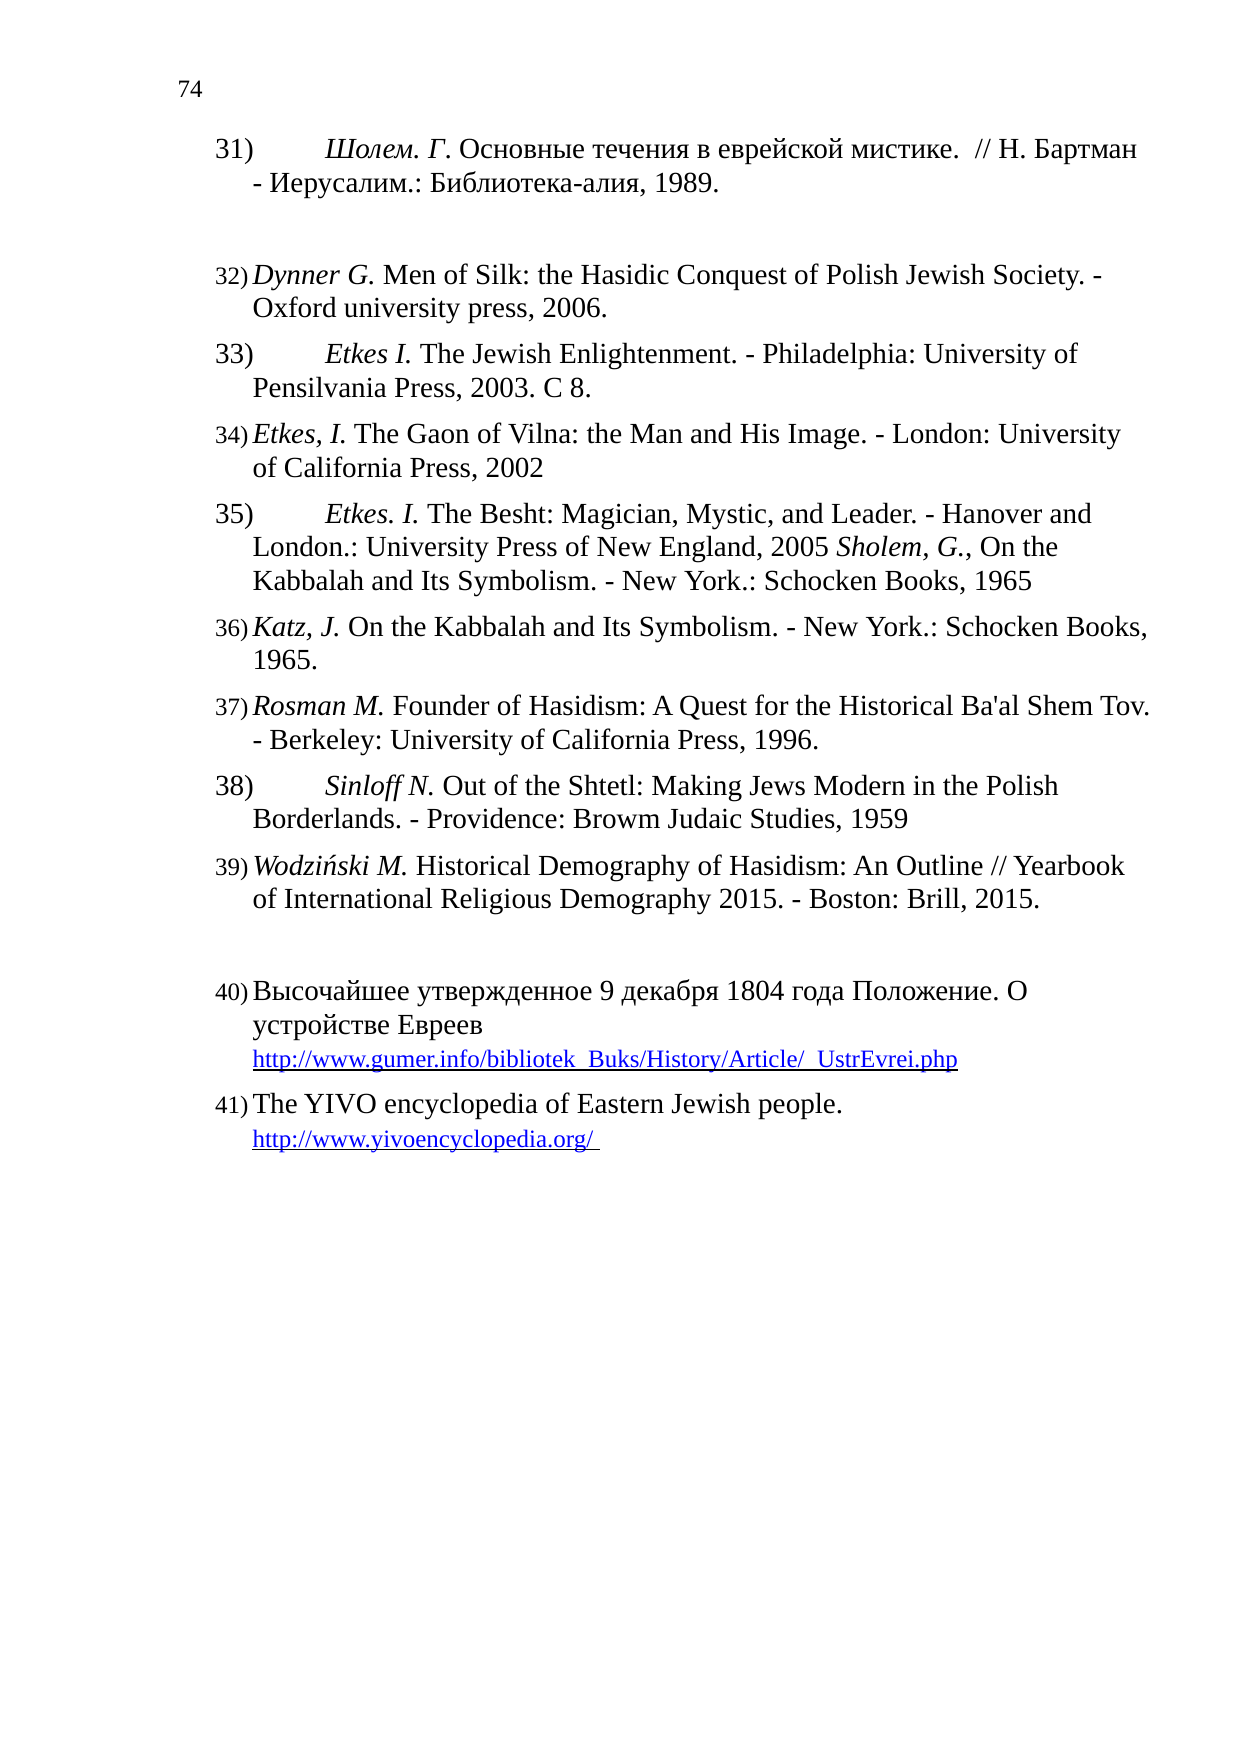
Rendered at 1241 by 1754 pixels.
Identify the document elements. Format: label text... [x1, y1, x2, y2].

list Wodziński M. Historical Demography of Hasidism: An Outline // Yearbook of International Religious Demography 2015. - Boston: Brill, 2015. [215, 848, 1152, 915]
list Dynner G. Men of Silk: the Hasidic Conquest of Polish Jewish Society. - Oxford university press, 2006. [215, 257, 1152, 324]
list Rosman M. Founder of Hasidism: A Quest for the Historical Ba'al Shem Tov. - Berkeley: University of California Press, 1996. [215, 688, 1152, 756]
list Sinloff N. Out of the Shtetl: Making Jews Modern in the Polish Borderlands. - Providence: Browm Judaic Studies, 1959 [215, 768, 1152, 835]
list Шолем. Г. Основные течения в еврейской мистике. // Н. Бартман - Иерусалим.: Библиотека-алия, 1989. [215, 131, 1152, 198]
list Katz, J. On the Kabbalah and Its Symbolism. - New York.: Schocken Books, 1965. [215, 609, 1152, 676]
list Etkes, I. The Gaon of Vilna: the Man and His Image. - London: University of California Press, 2002 [215, 416, 1152, 483]
list The YIVO encyclopedia of Eastern Jewish people. http://www.yivoencyclopedia.org/ [215, 1086, 1152, 1153]
list Высочайшее утвержденное 9 декабря 1804 года Положение. О устройстве Евреев http://www.gumer.info/bibliotek_Buks/History/Article/_UstrEvrei.php [215, 973, 1152, 1074]
list Etkes. I. The Besht: Magician, Mystic, and Leader. - Hanover and London.: University Press of New England, 2005 Sholem, G., On the Kabbalah and Its Symbolism. - New York.: Schocken Books, 1965 [215, 496, 1152, 596]
list Etkes I. The Jewish Enlightenment. - Philadelphia: University of Pensilvania Press, 2003. С 8. [215, 337, 1152, 404]
